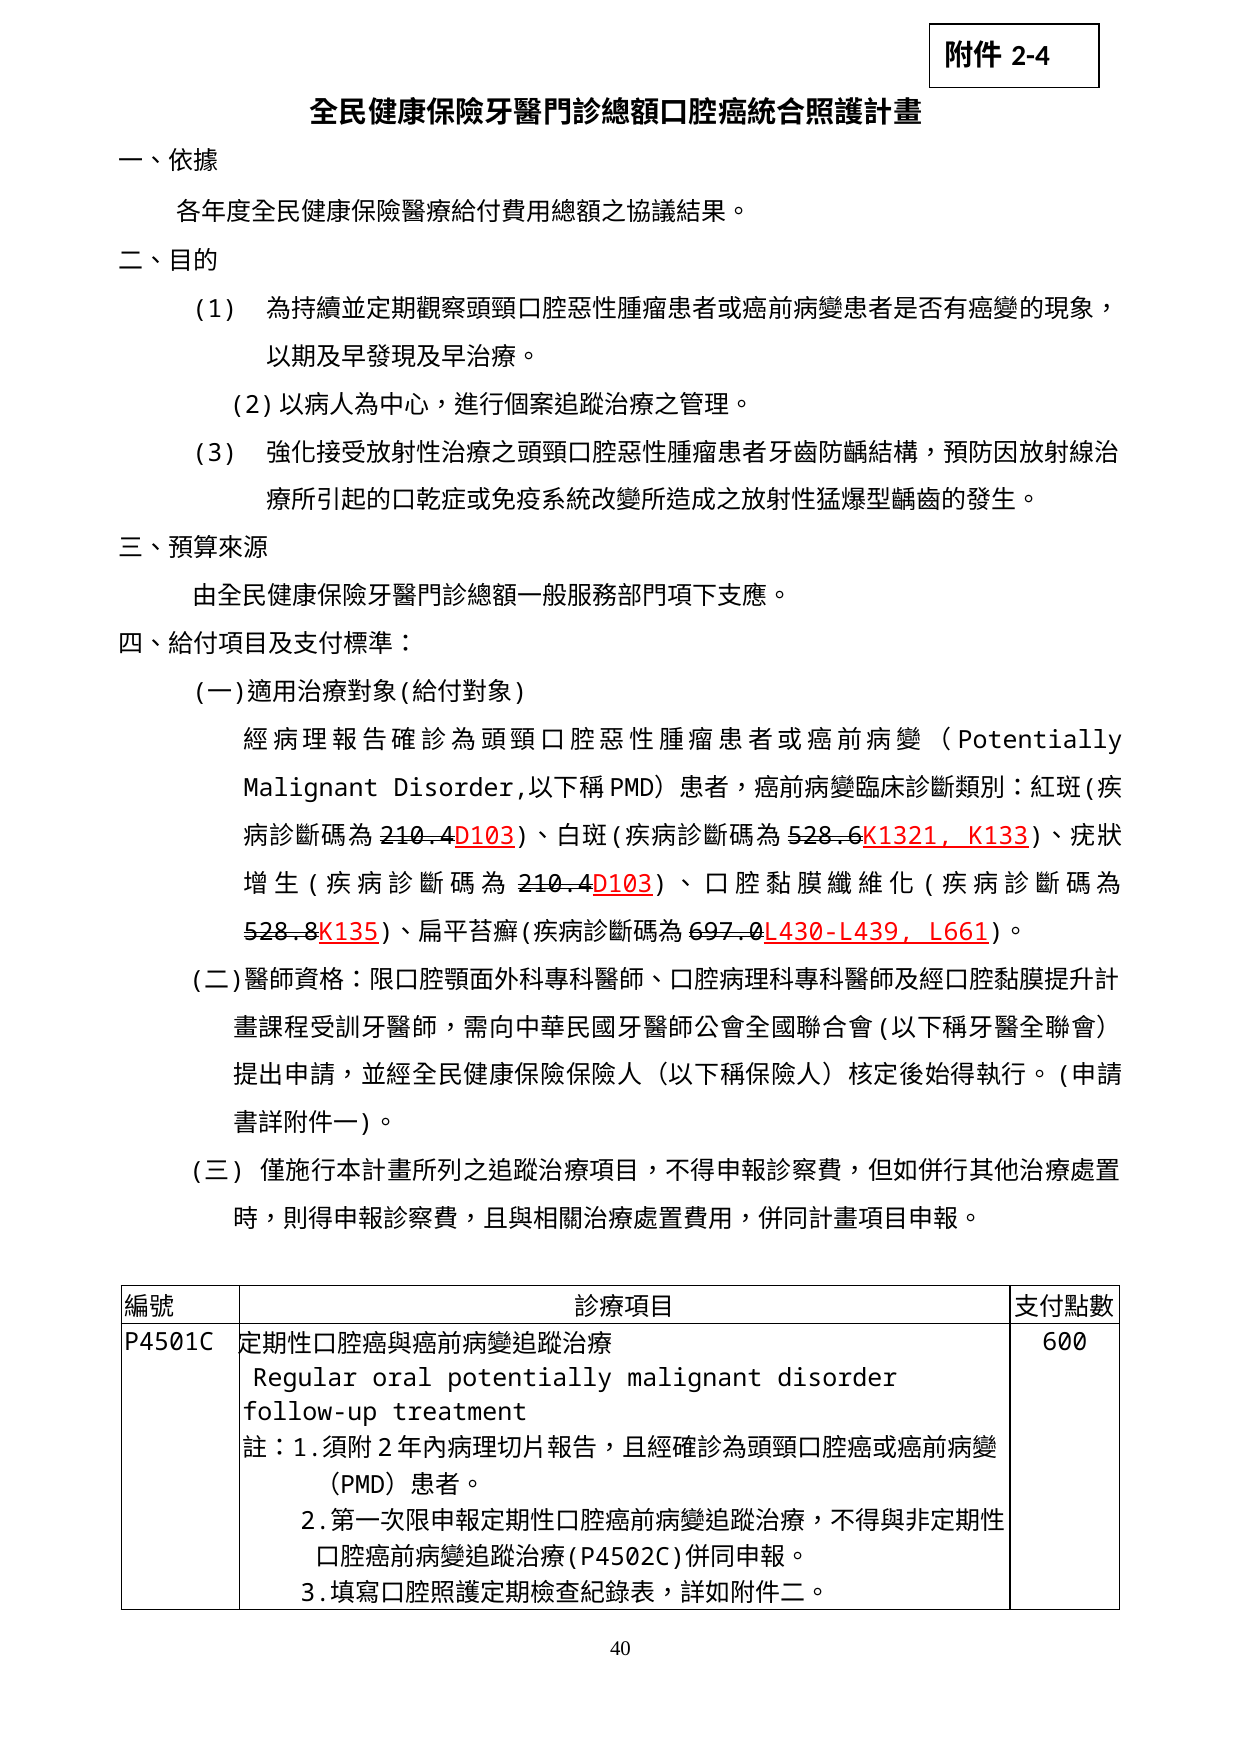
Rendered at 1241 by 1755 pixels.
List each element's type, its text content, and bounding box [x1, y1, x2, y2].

table_cell 定期性口腔癌與癌前病變追蹤治療 Regular oral potentially malignant disorder follow-up treatment 註：1.須附2年內病理切片報告，且經確診為頭頸口腔癌或癌前病變（PMD）患者。 2.第一次限申報定期性口腔癌前病變追蹤治療，不得與非定期性口腔癌前病變追蹤治療(P4502C)併同申報。 3.填寫口腔照護定期檢查紀錄表，詳如附件二。 [240, 1324, 1009, 1609]
table_header 支付點數 [1011, 1286, 1119, 1322]
text 全民健康保險牙醫門診總額口腔癌統合照護計畫 [118, 89, 1113, 131]
text 二、目的 [118, 231, 1122, 279]
list 以病人為中心，進行個案追蹤治療之管理。 [229, 375, 1122, 423]
table_header 診療項目 [240, 1286, 1009, 1322]
table_cell 600 [1011, 1324, 1119, 1609]
text (二)醫師資格：限口腔顎面外科專科醫師、口腔病理科專科醫師及經口腔黏膜提升計畫課程受訓牙醫師，需向中華民國牙醫師公會全國聯合會(以下稱牙醫全聯會）提出申請，並經全民健康保險保險人（以下稱保險人）核定後始得執行。(申請書詳附件一)。 [189, 950, 1122, 1141]
text (一)適用治療對象(給付對象) [192, 662, 1122, 710]
text 三、預算來源 [118, 518, 1122, 566]
text (三) 僅施行本計畫所列之追蹤治療項目，不得申報診察費，但如併行其他治療處置時，則得申報診察費，且與相關治療處置費用，併同計畫項目申報。 [189, 1141, 1122, 1237]
text 四、給付項目及支付標準： [118, 614, 1122, 662]
table_cell P4501C [122, 1324, 239, 1609]
text 經病理報告確診為頭頸口腔惡性腫瘤患者或癌前病變（Potentially Malignant Disorder,以下稱PMD）患者，癌前病變臨床診斷類別：紅斑(疾病診斷碼為210.4D103)、白斑(疾病診斷碼為528.6K1321, K133)、疣狀增生(疾病診斷碼為210.4D103)、口腔黏膜纖維化(疾病診斷碼為528.8K135)、扁平苔癬(疾病診斷碼為697.0L430-L439, L661)。 [243, 710, 1122, 950]
text 一、依據 [118, 131, 1122, 179]
list 強化接受放射性治療之頭頸口腔惡性腫瘤患者牙齒防齲結構，預防因放射線治療所引起的口乾症或免疫系統改變所造成之放射性猛爆型齲齒的發生。 [192, 423, 1122, 518]
table_header 編號 [122, 1286, 239, 1322]
text 各年度全民健康保險醫療給付費用總額之協議結果。 [176, 179, 1122, 231]
text 由全民健康保險牙醫門診總額一般服務部門項下支應。 [192, 566, 1122, 614]
list 為持續並定期觀察頭頸口腔惡性腫瘤患者或癌前病變患者是否有癌變的現象，以期及早發現及早治療。 [192, 279, 1122, 375]
